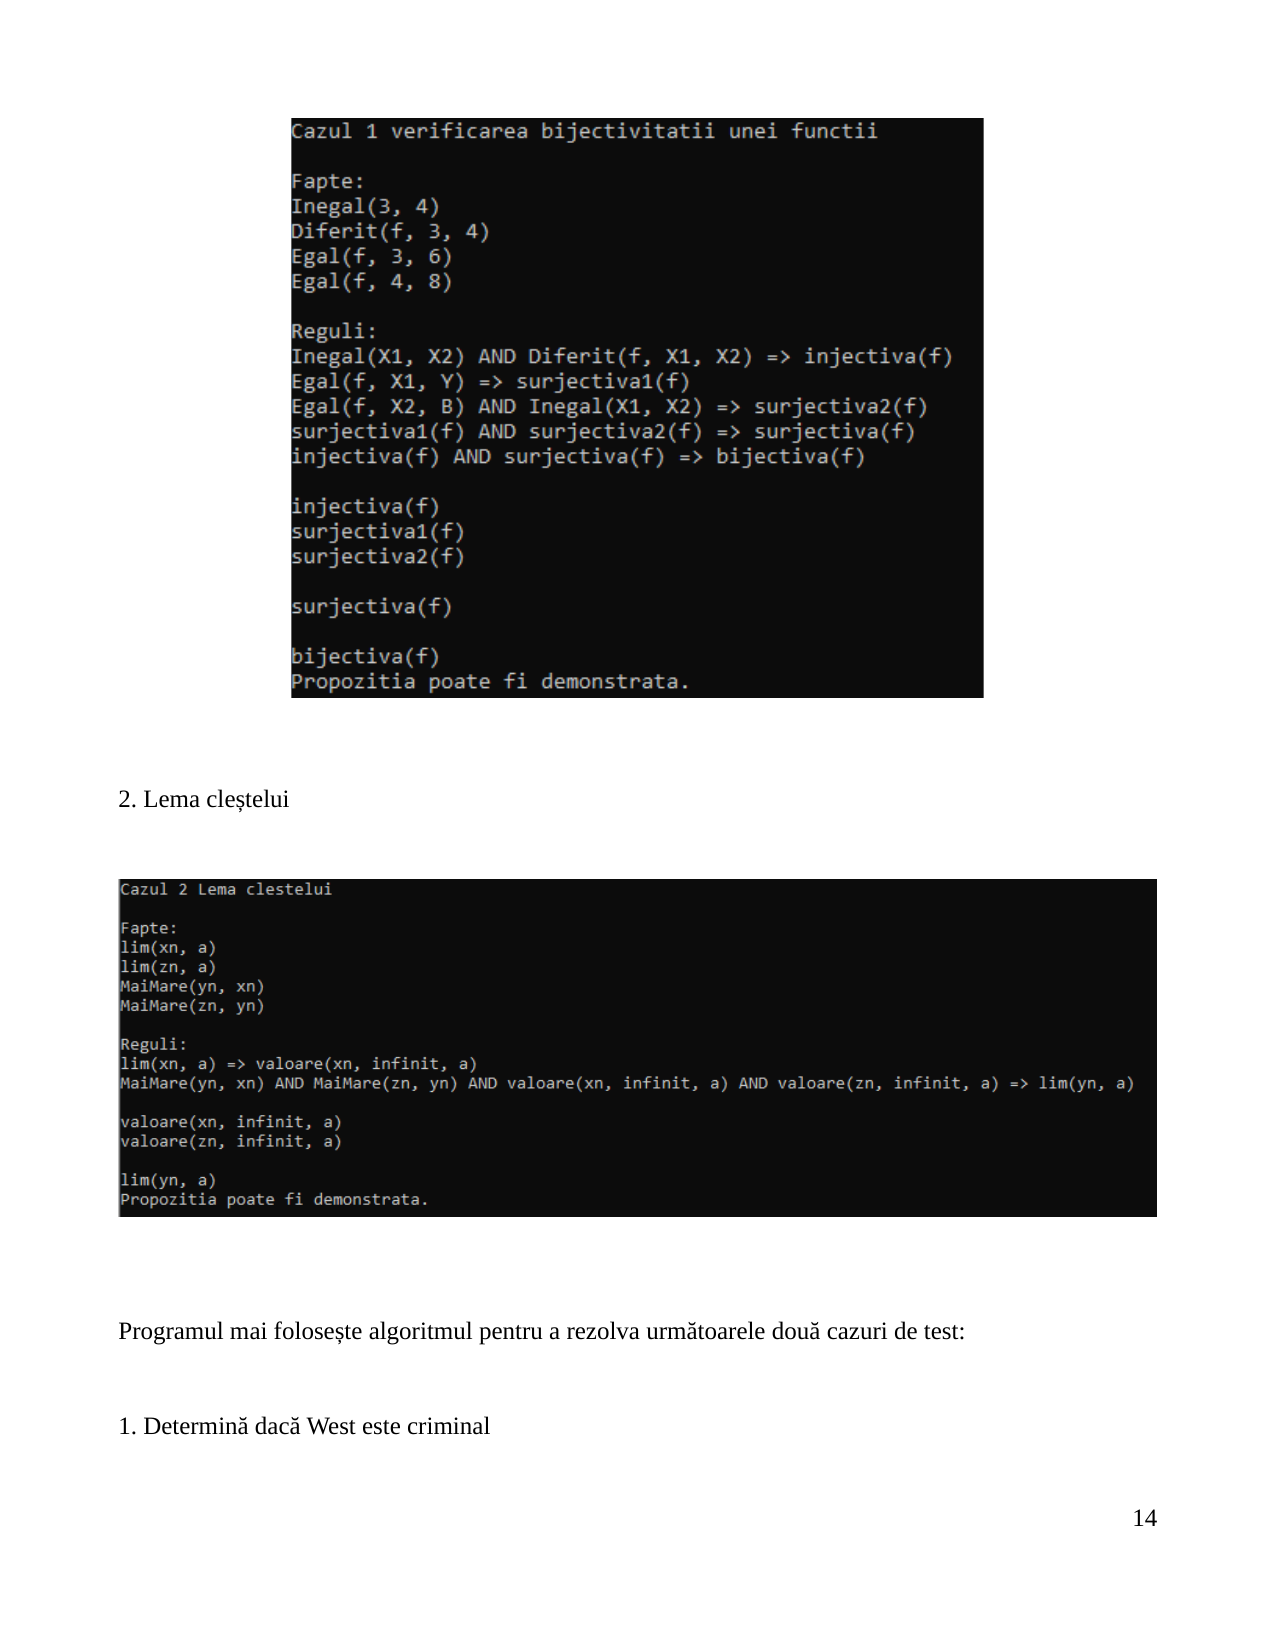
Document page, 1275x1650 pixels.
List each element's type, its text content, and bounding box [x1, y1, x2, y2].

text 2. Lema cleștelui [118, 784, 1157, 813]
text Programul mai folosește algoritmul pentru a rezolva următoarele două cazuri de test: [118, 1316, 1157, 1345]
picture [118, 879, 1157, 1217]
text 1. Determină dacă West este criminal [118, 1411, 1157, 1440]
picture [291, 118, 984, 698]
